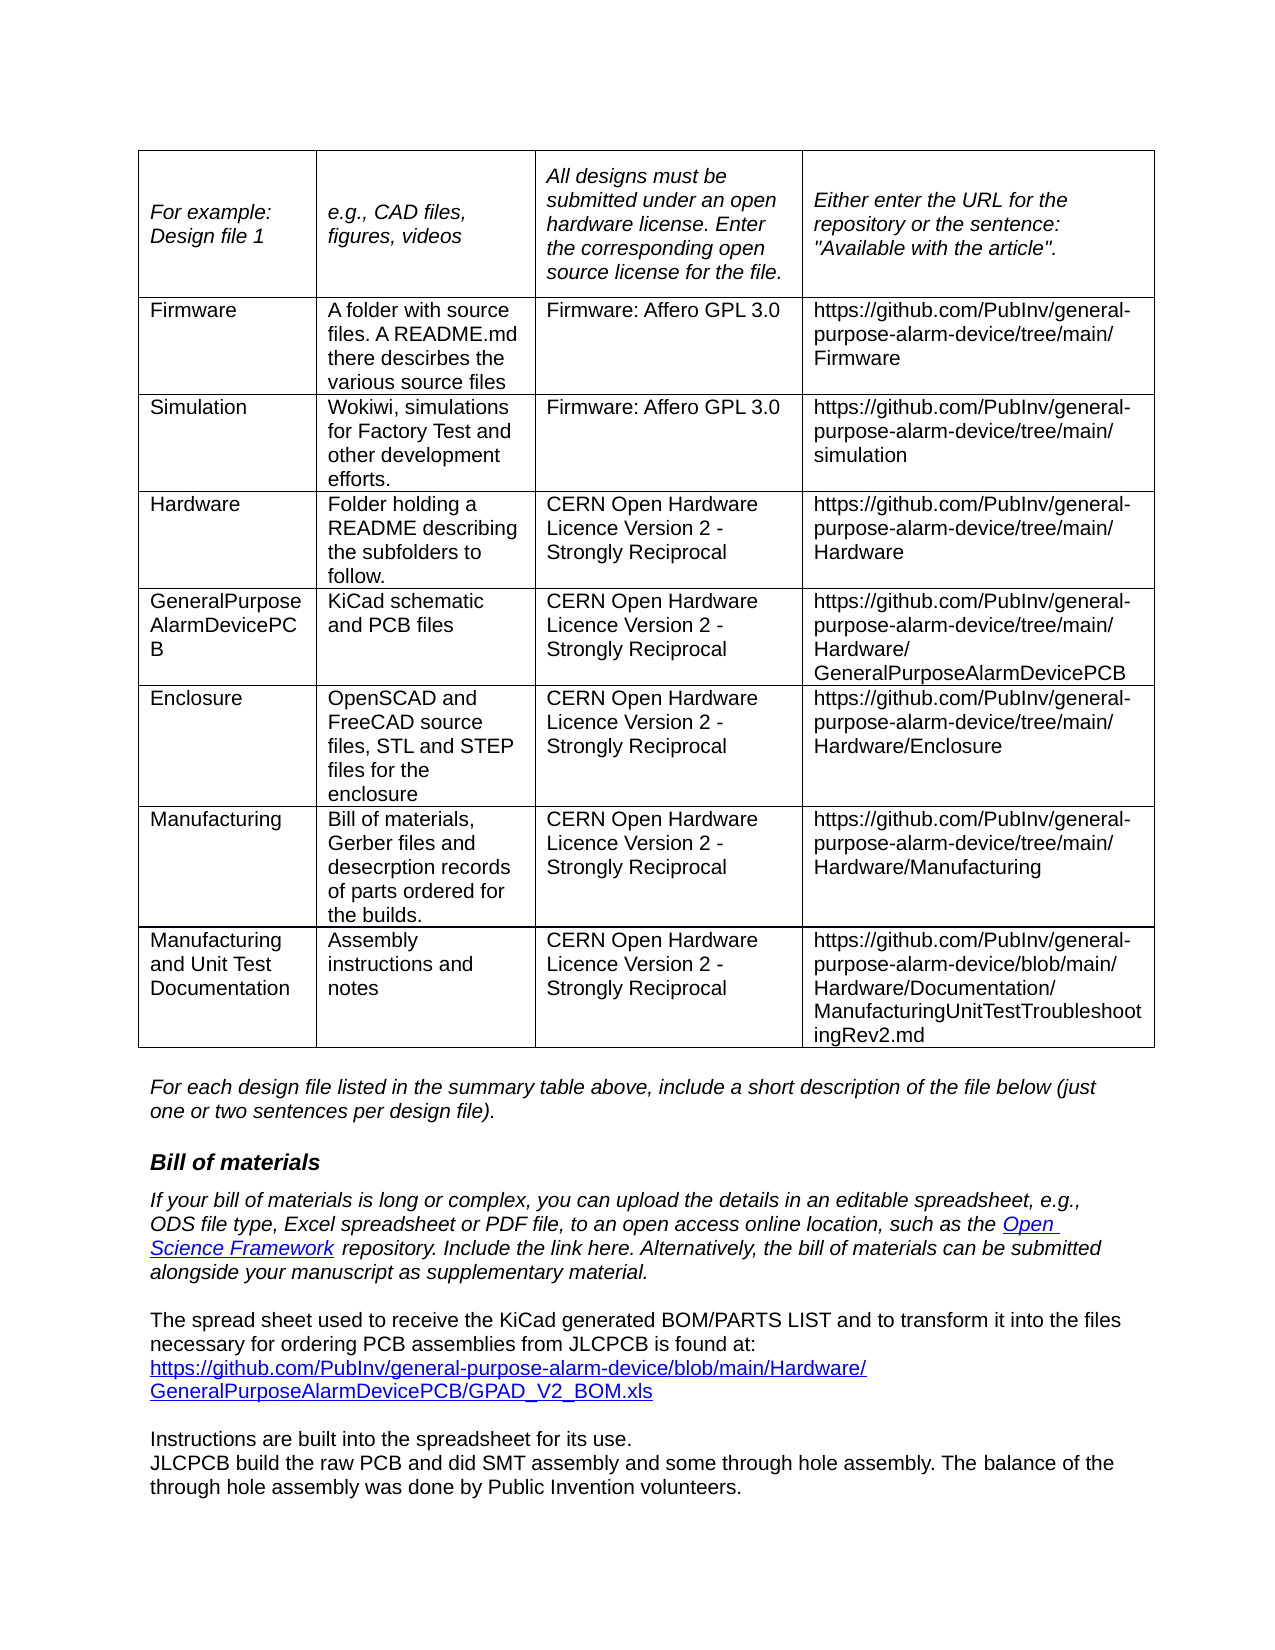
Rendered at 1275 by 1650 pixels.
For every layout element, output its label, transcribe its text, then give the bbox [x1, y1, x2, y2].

table_cell CERN Open Hardware Licence Version 2 - Strongly Reciprocal [536, 686, 802, 806]
text For each design file listed in the summary table above, include a short description of the file below (just one or two sentences per design file). [150, 1074, 1125, 1122]
table_cell https://github.com/PubInv/general-purpose-alarm-device/tree/main/simulation [803, 395, 1154, 491]
table_cell https://github.com/PubInv/general-purpose-alarm-device/blob/main/Hardware/Documentation/ManufacturingUnitTestTroubleshootingRev2.md [803, 928, 1154, 1047]
text Instructions are built into the spreadsheet for its use. [150, 1427, 1125, 1451]
table_cell All designs must be submitted under an open hardware license. Enter the corresponding open source license for the file. [536, 151, 802, 297]
text If your bill of materials is long or complex, you can upload the details in an editable spreadsheet, e.g., ODS file type, Excel spreadsheet or PDF file, to an open access online location, such as the Open Science Framework repository. Include the link here. Alternatively, the bill of materials can be submitted alongside your manuscript as supplementary material. [150, 1188, 1125, 1283]
table_cell OpenSCAD and FreeCAD source files, STL and STEP files for the enclosure [317, 686, 535, 806]
table_cell A folder with source files. A README.md there descirbes the various source files [317, 298, 535, 394]
table_cell Assembly instructions and notes [317, 928, 535, 1047]
text Bill of materials [150, 1149, 1125, 1175]
table_cell https://github.com/PubInv/general-purpose-alarm-device/tree/main/Hardware/Manufacturing [803, 807, 1154, 926]
text The spread sheet used to receive the KiCad generated BOM/PARTS LIST and to transform it into the files necessary for ordering PCB assemblies from JLCPCB is found at: [150, 1307, 1125, 1355]
table_cell GeneralPurposeAlarmDevicePCB [139, 589, 316, 685]
table_cell Simulation [139, 395, 316, 491]
table_cell KiCad schematic and PCB files [317, 589, 535, 685]
table_cell Wokiwi, simulations for Factory Test and other development efforts. [317, 395, 535, 491]
text JLCPCB build the raw PCB and did SMT assembly and some through hole assembly. The balance of the through hole assembly was done by Public Invention volunteers. [150, 1451, 1125, 1499]
table_cell CERN Open Hardware Licence Version 2 - Strongly Reciprocal [536, 928, 802, 1047]
table_cell e.g., CAD files, figures, videos [317, 151, 535, 297]
table_cell Manufacturing [139, 807, 316, 926]
table_cell Enclosure [139, 686, 316, 806]
table_cell CERN Open Hardware Licence Version 2 - Strongly Reciprocal [536, 589, 802, 685]
table_cell https://github.com/PubInv/general-purpose-alarm-device/tree/main/Hardware [803, 492, 1154, 588]
table_cell For example: Design file 1 [139, 151, 316, 297]
table_cell Firmware: Affero GPL 3.0 [536, 395, 802, 491]
table_cell https://github.com/PubInv/general-purpose-alarm-device/tree/main/Firmware [803, 298, 1154, 394]
table_cell Firmware: Affero GPL 3.0 [536, 298, 802, 394]
text https://github.com/PubInv/general-purpose-alarm-device/blob/main/Hardware/GeneralPurposeAlarmDevicePCB/GPAD_V2_BOM.xls [150, 1355, 1125, 1403]
table_cell Firmware [139, 298, 316, 394]
table_cell Either enter the URL for the repository or the sentence: "Available with the article". [803, 151, 1154, 297]
table_cell Manufacturing and Unit Test Documentation [139, 928, 316, 1047]
table_cell Bill of materials, Gerber files and desecrption records of parts ordered for the builds. [317, 807, 535, 926]
table_cell CERN Open Hardware Licence Version 2 - Strongly Reciprocal [536, 492, 802, 588]
table_cell https://github.com/PubInv/general-purpose-alarm-device/tree/main/Hardware/Enclosure [803, 686, 1154, 806]
table_cell Hardware [139, 492, 316, 588]
table_cell https://github.com/PubInv/general-purpose-alarm-device/tree/main/Hardware/GeneralPurposeAlarmDevicePCB [803, 589, 1154, 685]
table_cell Folder holding a README describing the subfolders to follow. [317, 492, 535, 588]
table_cell CERN Open Hardware Licence Version 2 - Strongly Reciprocal [536, 807, 802, 926]
